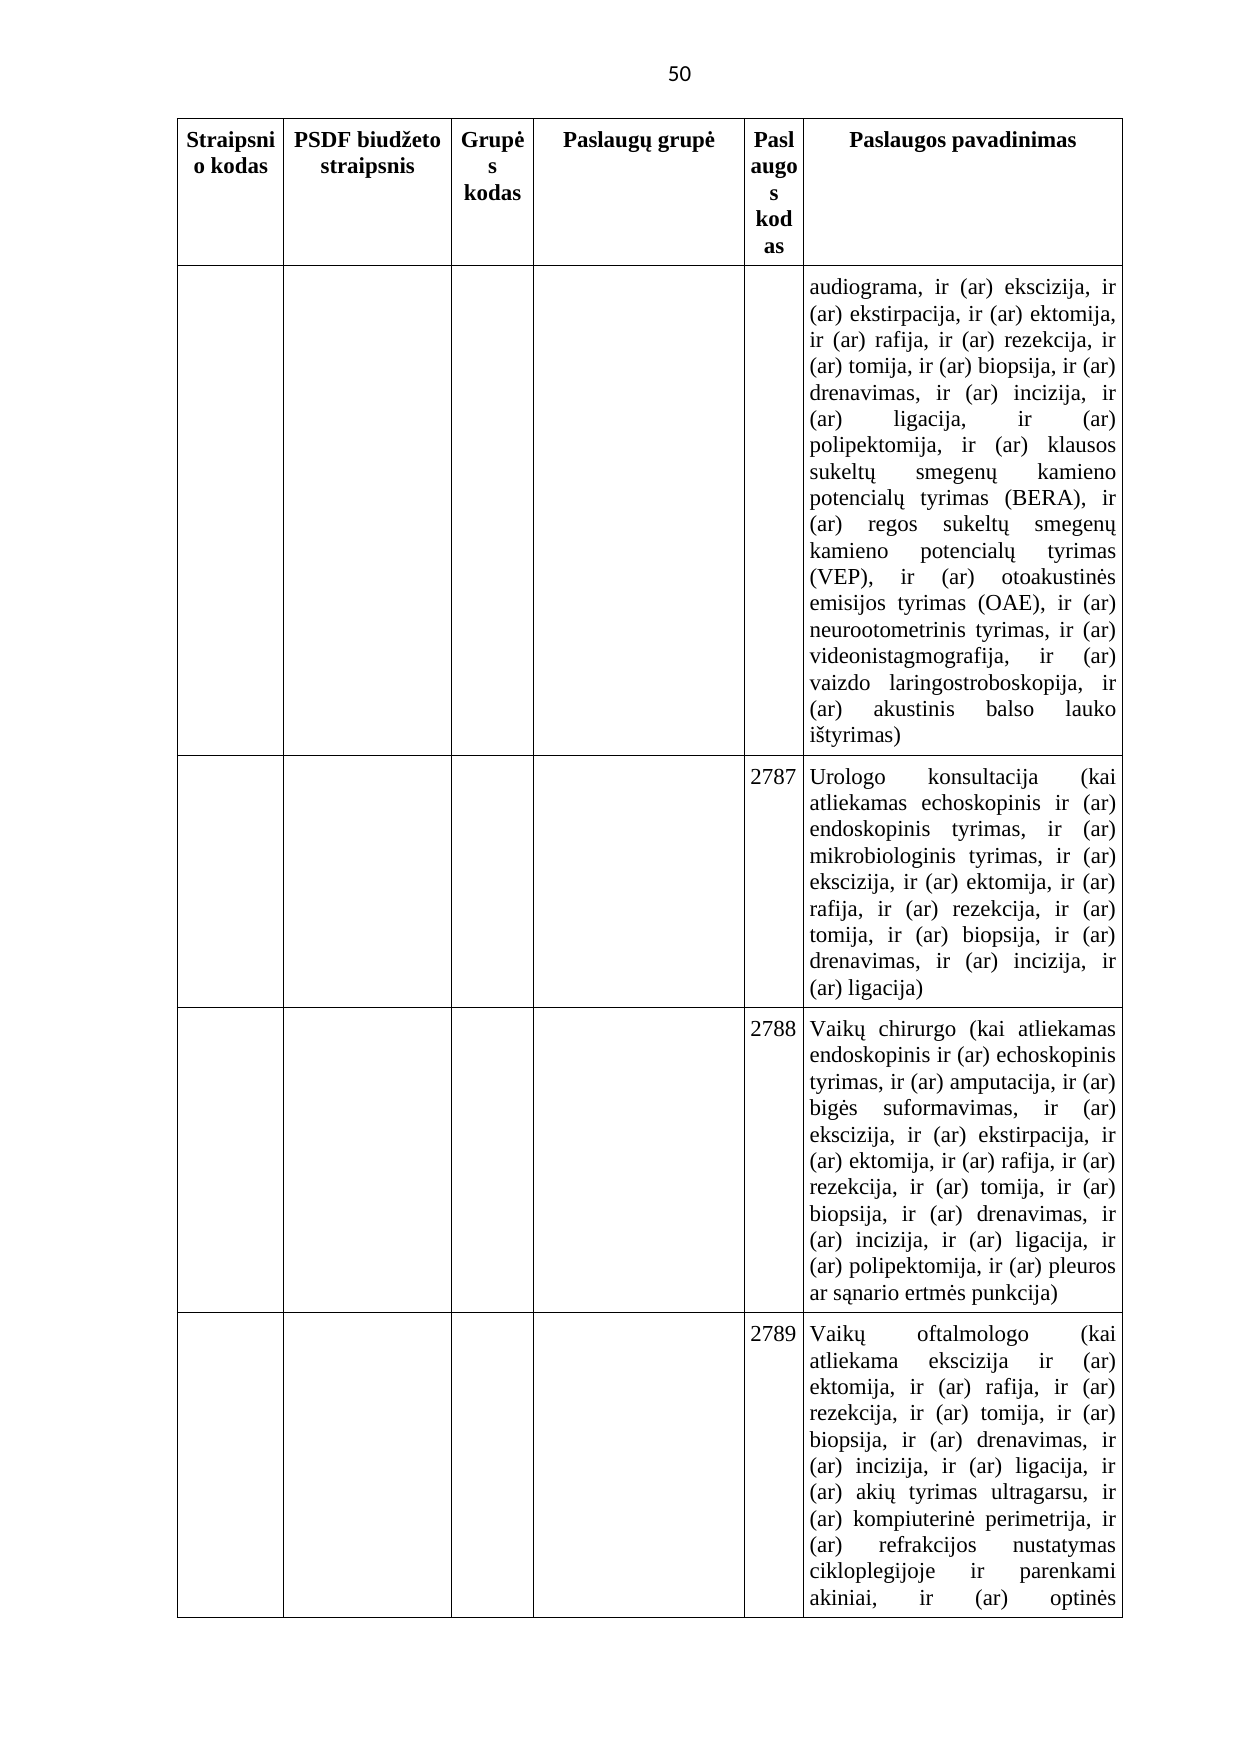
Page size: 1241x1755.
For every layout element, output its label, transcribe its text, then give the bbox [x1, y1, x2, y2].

table_cell Vaikų oftalmologo (kai atliekama ekscizija ir (ar) ektomija, ir (ar) rafija, ir (ar) rezekcija, ir (ar) tomija, ir (ar) biopsija, ir (ar) drenavimas, ir (ar) incizija, ir (ar) ligacija, ir (ar) akių tyrimas ultragarsu, ir (ar) kompiuterinė perimetrija, ir (ar) refrakcijos nustatymas cikloplegijoje ir parenkami akiniai, ir (ar) optinės [804, 1313, 1122, 1617]
table_cell [534, 266, 744, 755]
table_cell [452, 266, 533, 755]
table_header Paslaugos kodas [745, 119, 803, 265]
table_cell [178, 1008, 283, 1312]
table_cell [178, 756, 283, 1007]
table_cell [745, 266, 803, 755]
table_cell [452, 1313, 533, 1617]
table_cell Urologo konsultacija (kai atliekamas echoskopinis ir (ar) endoskopinis tyrimas, ir (ar) mikrobiologinis tyrimas, ir (ar) ekscizija, ir (ar) ektomija, ir (ar) rafija, ir (ar) rezekcija, ir (ar) tomija, ir (ar) biopsija, ir (ar) drenavimas, ir (ar) incizija, ir (ar) ligacija) [804, 756, 1122, 1007]
table_cell [284, 266, 451, 755]
table_cell Vaikų chirurgo (kai atliekamas endoskopinis ir (ar) echoskopinis tyrimas, ir (ar) amputacija, ir (ar) bigės suformavimas, ir (ar) ekscizija, ir (ar) ekstirpacija, ir (ar) ektomija, ir (ar) rafija, ir (ar) rezekcija, ir (ar) tomija, ir (ar) biopsija, ir (ar) drenavimas, ir (ar) incizija, ir (ar) ligacija, ir (ar) polipektomija, ir (ar) pleuros ar sąnario ertmės punkcija) [804, 1008, 1122, 1312]
table_cell audiograma, ir (ar) ekscizija, ir (ar) ekstirpacija, ir (ar) ektomija, ir (ar) rafija, ir (ar) rezekcija, ir (ar) tomija, ir (ar) biopsija, ir (ar) drenavimas, ir (ar) incizija, ir (ar) ligacija, ir (ar) polipektomija, ir (ar) klausos sukeltų smegenų kamieno potencialų tyrimas (BERA), ir (ar) regos sukeltų smegenų kamieno potencialų tyrimas (VEP), ir (ar) otoakustinės emisijos tyrimas (OAE), ir (ar) neurootometrinis tyrimas, ir (ar) videonistagmografija, ir (ar) vaizdo laringostroboskopija, ir (ar) akustinis balso lauko ištyrimas) [804, 266, 1122, 755]
table_cell [534, 1008, 744, 1312]
table_cell [452, 1008, 533, 1312]
table_cell [178, 266, 283, 755]
table_header Paslaugų grupė [534, 119, 744, 265]
table_cell 2788 [745, 1008, 803, 1312]
table_header Paslaugos pavadinimas [804, 119, 1122, 265]
table_header PSDF biudžeto straipsnis [284, 119, 451, 265]
table_cell [284, 1313, 451, 1617]
table_cell [284, 1008, 451, 1312]
table_cell 2787 [745, 756, 803, 1007]
table_cell [284, 756, 451, 1007]
table_cell [534, 1313, 744, 1617]
table_header Grupės kodas [452, 119, 533, 265]
table_cell [534, 756, 744, 1007]
table_cell 2789 [745, 1313, 803, 1617]
table_header Straipsnio kodas [178, 119, 283, 265]
table_cell [452, 756, 533, 1007]
table_cell [178, 1313, 283, 1617]
